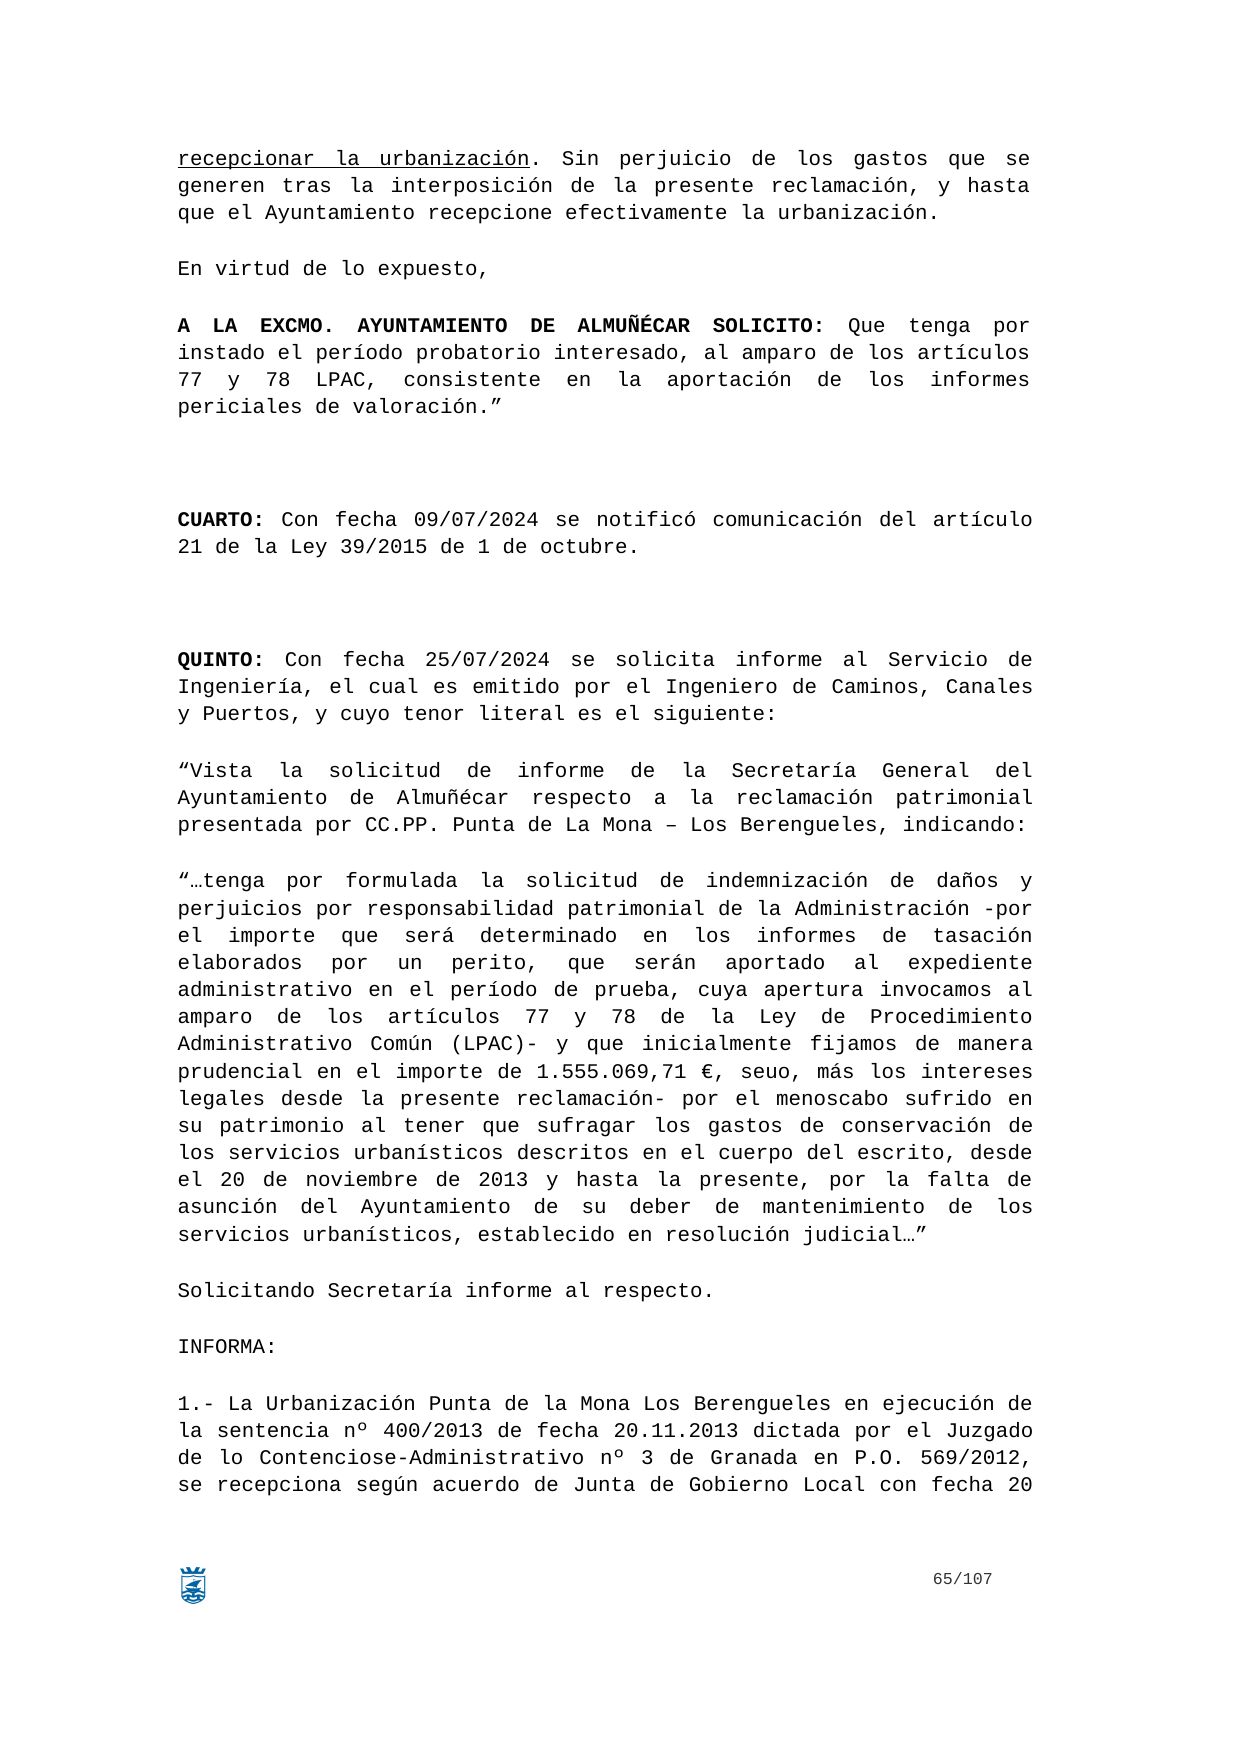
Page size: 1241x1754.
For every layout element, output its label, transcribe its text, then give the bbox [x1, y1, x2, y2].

text “Vista la solicitud de informe de la Secretaría General del Ayuntamiento de Almuñécar respecto a la reclamación patrimonial presentada por CC.PP. Punta de La Mona – Los Berengueles, indicando: [177, 759, 1033, 838]
picture [177, 1562, 208, 1607]
text recepcionar la urbanización. Sin perjuicio de los gastos que se generen tras la interposición de la presente reclamación, y hasta que el Ayuntamiento recepcione efectivamente la urbanización. [177, 148, 1031, 226]
text INFORMA: [177, 1336, 1033, 1360]
text 1.- La Urbanización Punta de la Mona Los Berengueles en ejecución de la sentencia nº 400/2013 de fecha 20.11.2013 dictada por el Juzgado de lo Contenciose-Administrativo nº 3 de Granada en P.O. 569/2012, se recepciona según acuerdo de Junta de Gobierno Local con fecha 20 [177, 1393, 1033, 1498]
text A LA EXCMO. AYUNTAMIENTO DE ALMUÑÉCAR SOLICITO: Que tenga por instado el período probatorio interesado, al amparo de los artículos 77 y 78 LPAC, consistente en la aportación de los informes periciales de valoración.” [177, 315, 1031, 420]
text CUARTO: Con fecha 09/07/2024 se notificó comunicación del artículo 21 de la Ley 39/2015 de 1 de octubre. [177, 509, 1033, 560]
text En virtud de lo expuesto, [177, 258, 1031, 282]
text Solicitando Secretaría informe al respecto. [177, 1280, 1033, 1304]
text QUINTO: Con fecha 25/07/2024 se solicita informe al Servicio de Ingeniería, el cual es emitido por el Ingeniero de Caminos, Canales y Puertos, y cuyo tenor literal es el siguiente: [177, 649, 1033, 727]
text “…tenga por formulada la solicitud de indemnización de daños y perjuicios por responsabilidad patrimonial de la Administración -por el importe que será determinado en los informes de tasación elaborados por un perito, que serán aportado al expediente administrativo en el período de prueba, cuya apertura invocamos al amparo de los artículos 77 y 78 de la Ley de Procedimiento Administrativo Común (LPAC)- y que inicialmente fijamos de manera prudencial en el importe de 1.555.069,71 €, seuo, más los intereses legales desde la presente reclamación- por el menoscabo sufrido en su patrimonio al tener que sufragar los gastos de conservación de los servicios urbanísticos descritos en el cuerpo del escrito, desde el 20 de noviembre de 2013 y hasta la presente, por la falta de asunción del Ayuntamiento de su deber de mantenimiento de los servicios urbanísticos, establecido en resolución judicial…” [177, 870, 1033, 1247]
